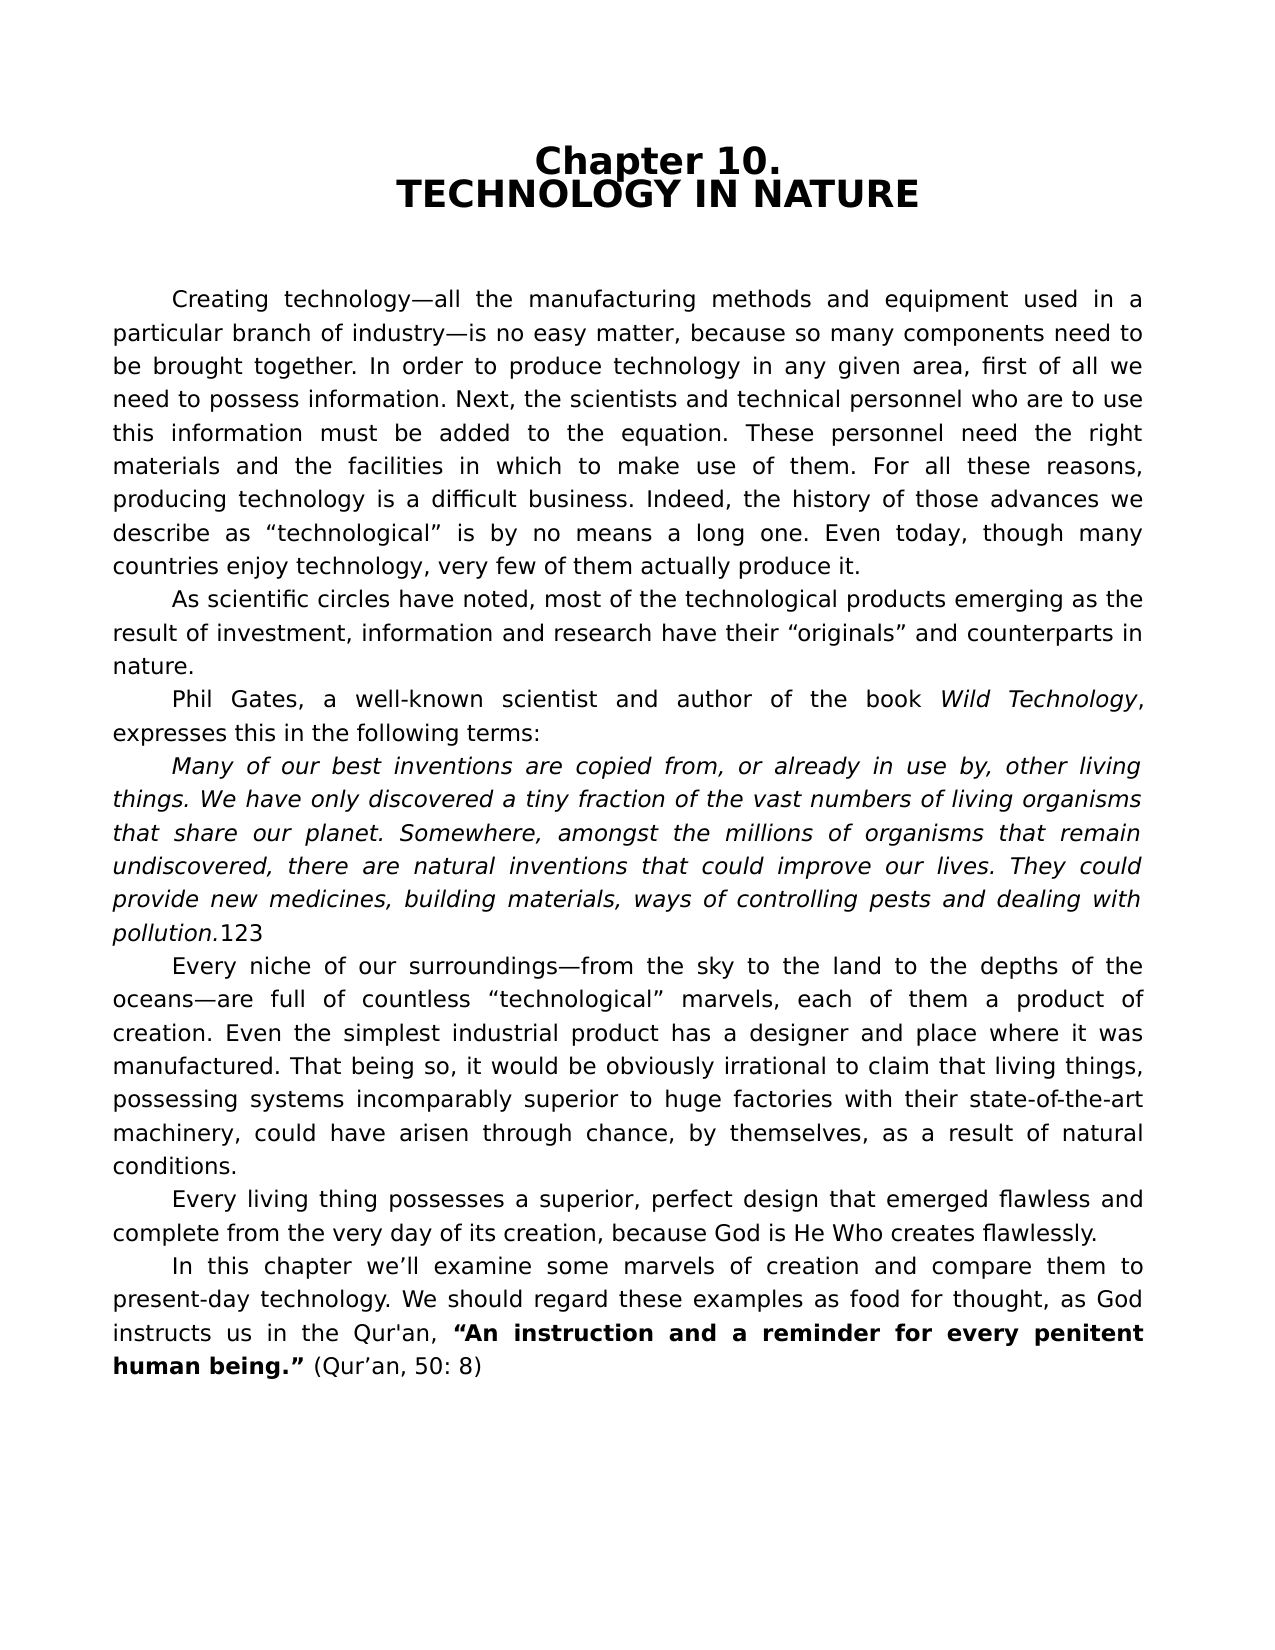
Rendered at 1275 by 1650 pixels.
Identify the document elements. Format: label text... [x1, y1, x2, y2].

text As scientific circles have noted, most of the technological products emerging as the result of investment, information and research have their “originals” and counterparts in nature. [112, 581, 1145, 681]
text Chapter 10. [112, 148, 1145, 181]
text Phil Gates, a well-known scientist and author of the book Wild Technology, expresses this in the following terms: [112, 681, 1145, 748]
text Every niche of our surroundings—from the sky to the land to the depths of the oceans—are full of countless “technological” marvels, each of them a product of creation. Even the simplest industrial product has a designer and place where it was manufactured. That being so, it would be obviously irrational to claim that living things, possessing systems incomparably superior to huge factories with their state-of-the-art machinery, could have arisen through chance, by themselves, as a result of natural conditions. [112, 948, 1145, 1181]
text TECHNOLOGY IN NATURE [112, 181, 1145, 214]
text Every living thing possesses a superior, perfect design that emerged flawless and complete from the very day of its creation, because God is He Who creates flawlessly. [112, 1181, 1145, 1248]
text Creating technology—all the manufacturing methods and equipment used in a particular branch of industry—is no easy matter, because so many components need to be brought together. In order to produce technology in any given area, first of all we need to possess information. Next, the scientists and technical personnel who are to use this information must be added to the equation. These personnel need the right materials and the facilities in which to make use of them. For all these reasons, producing technology is a difficult business. Indeed, the history of those advances we describe as “technological” is by no means a long one. Even today, though many countries enjoy technology, very few of them actually produce it. [112, 281, 1145, 581]
text Many of our best inventions are copied from, or already in use by, other living things. We have only discovered a tiny fraction of the vast numbers of living organisms that share our planet. Somewhere, amongst the millions of organisms that remain undiscovered, there are natural inventions that could improve our lives. They could provide new medicines, building materials, ways of controlling pests and dealing with pollution.123 [112, 748, 1145, 948]
text In this chapter we’ll examine some marvels of creation and compare them to present-day technology. We should regard these examples as food for thought, as God instructs us in the Qur'an, “An instruction and a reminder for every penitent human being.” (Qur’an, 50: 8) [112, 1248, 1145, 1381]
